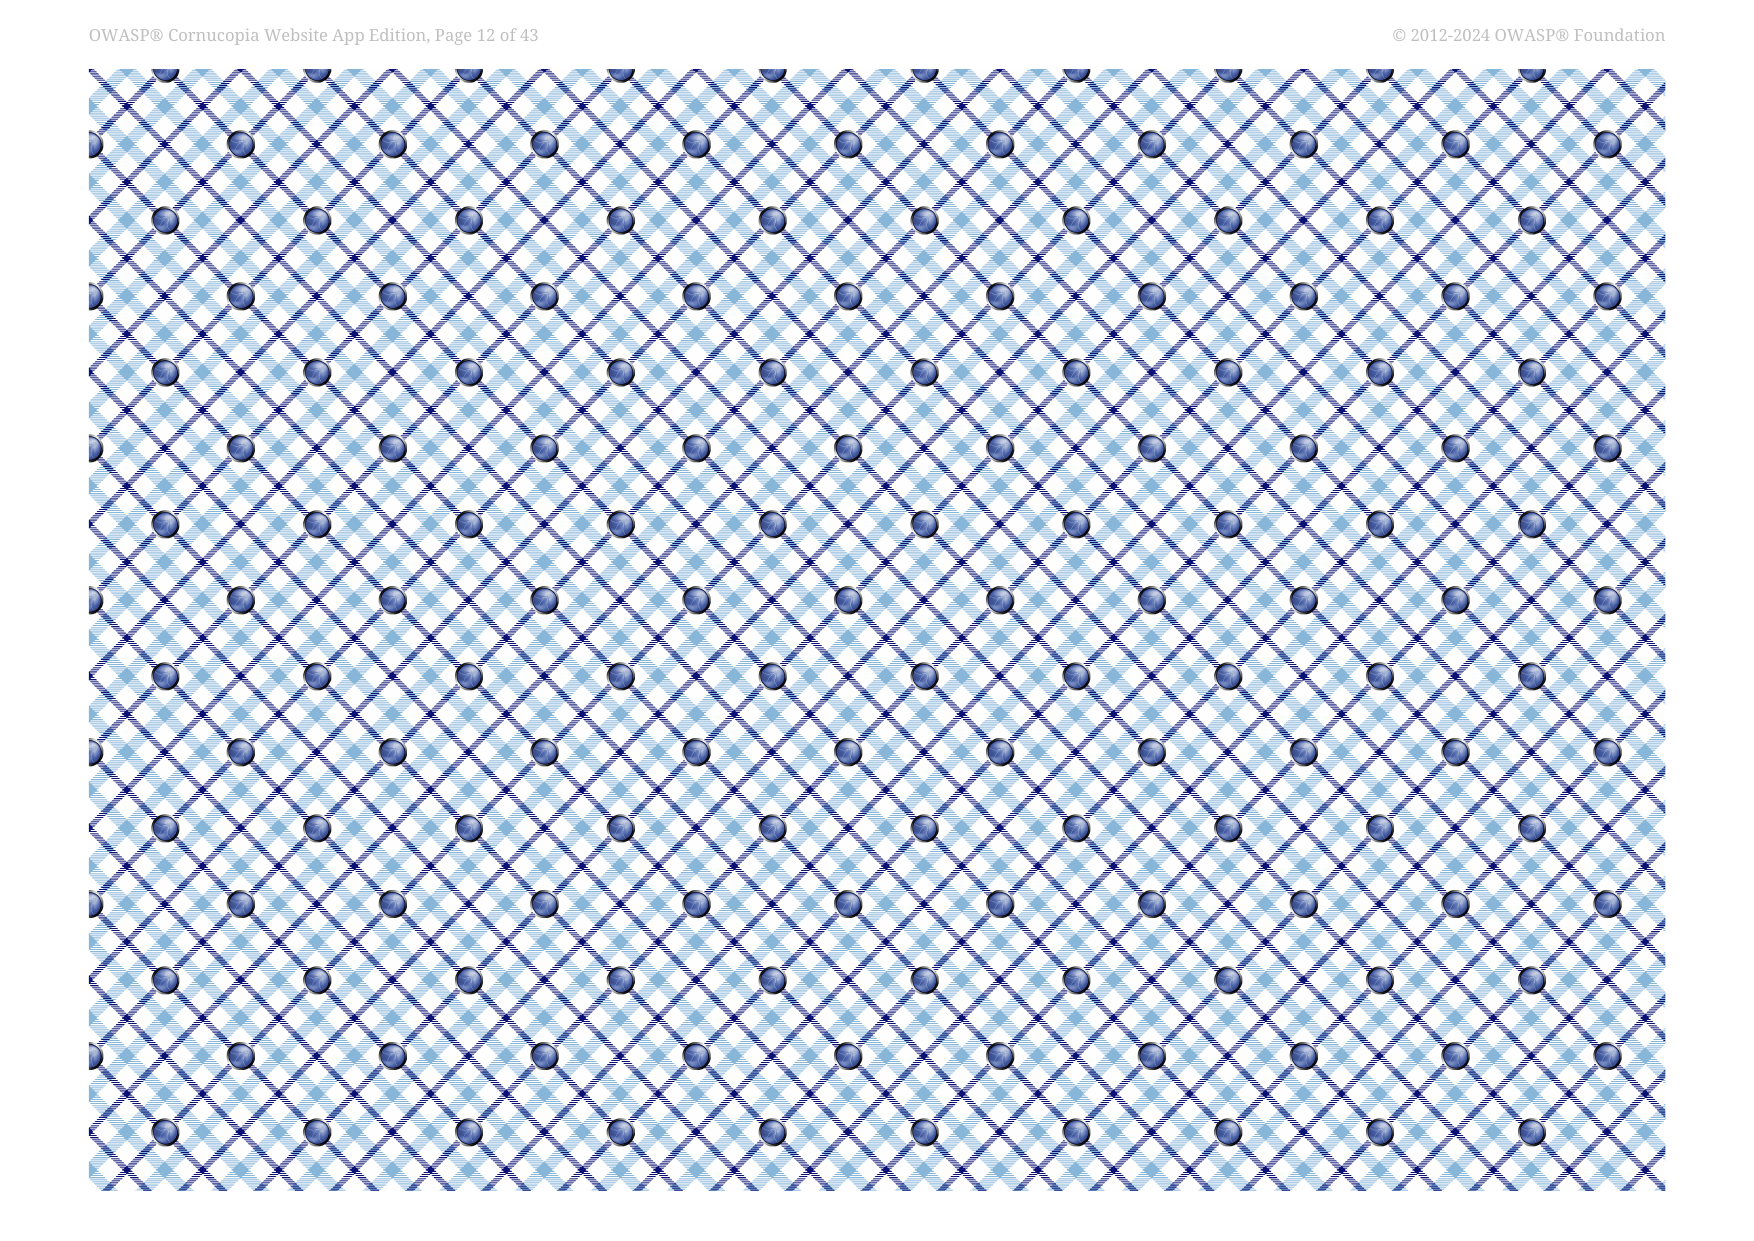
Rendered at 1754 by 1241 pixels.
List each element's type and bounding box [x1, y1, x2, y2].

picture [88, 69, 1666, 1191]
